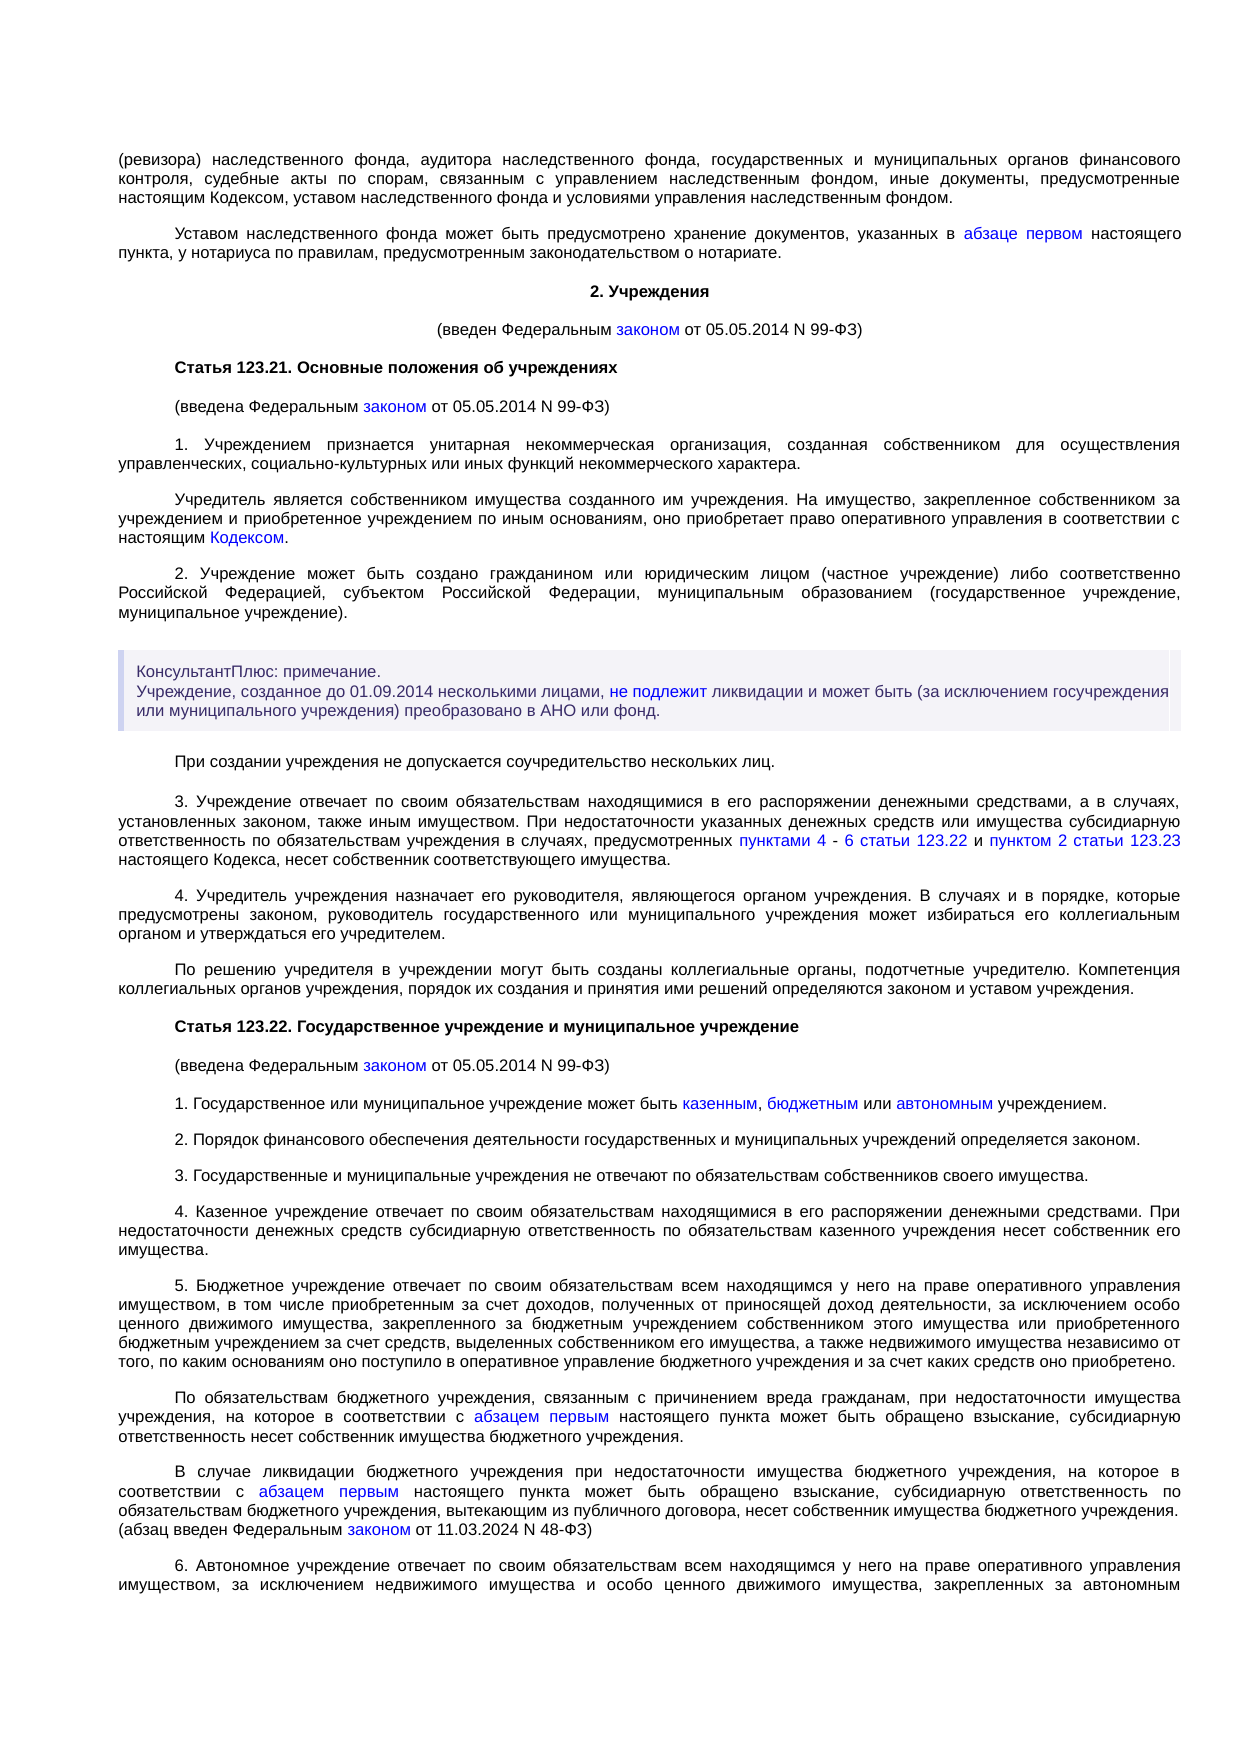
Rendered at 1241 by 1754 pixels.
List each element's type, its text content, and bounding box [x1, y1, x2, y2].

text 3. Учреждение отвечает по своим обязательствам находящимися в его распоряжении денежными средствами, а в случаях, установленных законом, также иным имуществом. При недостаточности указанных денежных средств или имущества субсидиарную ответственность по обязательствам учреждения в случаях, предусмотренных пунктами 4 - 6 статьи 123.22 и пунктом 2 статьи 123.23 настоящего Кодекса, несет собственник соответствующего имущества. [118, 792, 1181, 869]
subtitle Статья 123.22. Государственное учреждение и муниципальное учреждение [118, 1017, 1181, 1036]
text 1. Государственное или муниципальное учреждение может быть казенным, бюджетным или автономным учреждением. [118, 1094, 1181, 1113]
text 4. Казенное учреждение отвечает по своим обязательствам находящимися в его распоряжении денежными средствами. При недостаточности денежных средств субсидиарную ответственность по обязательствам казенного учреждения несет собственник его имущества. [118, 1201, 1181, 1259]
text (введен Федеральным законом от 05.05.2014 N 99-ФЗ) [118, 320, 1181, 339]
text По обязательствам бюджетного учреждения, связанным с причинением вреда гражданам, при недостаточности имущества учреждения, на которое в соответствии с абзацем первым настоящего пункта может быть обращено взыскание, субсидиарную ответственность несет собственник имущества бюджетного учреждения. [118, 1388, 1181, 1446]
text При создании учреждения не допускается соучредительство нескольких лиц. [118, 752, 1181, 771]
text 2. Учреждение может быть создано гражданином или юридическим лицом (частное учреждение) либо соответственно Российской Федерацией, субъектом Российской Федерации, муниципальным образованием (государственное учреждение, муниципальное учреждение). [118, 564, 1181, 622]
text Уставом наследственного фонда может быть предусмотрено хранение документов, указанных в абзаце первом настоящего пункта, у нотариуса по правилам, предусмотренным законодательством о нотариате. [118, 224, 1181, 262]
text В случае ликвидации бюджетного учреждения при недостаточности имущества бюджетного учреждения, на которое в соответствии с абзацем первым настоящего пункта может быть обращено взыскание, субсидиарную ответственность по обязательствам бюджетного учреждения, вытекающим из публичного договора, несет собственник имущества бюджетного учреждения. [118, 1462, 1181, 1520]
text (ревизора) наследственного фонда, аудитора наследственного фонда, государственных и муниципальных органов финансового контроля, судебные акты по спорам, связанным с управлением наследственным фондом, иные документы, предусмотренные настоящим Кодексом, уставом наследственного фонда и условиями управления наследственным фондом. [118, 150, 1181, 207]
table_header [1170, 650, 1181, 731]
text (абзац введен Федеральным законом от 11.03.2024 N 48-ФЗ) [118, 1520, 1181, 1539]
text (введена Федеральным законом от 05.05.2014 N 99-ФЗ) [118, 397, 1181, 416]
text 4. Учредитель учреждения назначает его руководителя, являющегося органом учреждения. В случаях и в порядке, которые предусмотрены законом, руководитель государственного или муниципального учреждения может избираться его коллегиальным органом и утверждаться его учредителем. [118, 886, 1181, 943]
text 5. Бюджетное учреждение отвечает по своим обязательствам всем находящимся у него на праве оперативного управления имуществом, в том числе приобретенным за счет доходов, полученных от приносящей доход деятельности, за исключением особо ценного движимого имущества, закрепленного за бюджетным учреждением собственником этого имущества или приобретенного бюджетным учреждением за счет средств, выделенных собственником его имущества, а также недвижимого имущества независимо от того, по каким основаниям оно поступило в оперативное управление бюджетного учреждения и за счет каких средств оно приобретено. [118, 1276, 1181, 1371]
text 2. Порядок финансового обеспечения деятельности государственных и муниципальных учреждений определяется законом. [118, 1130, 1181, 1149]
table_header КонсультантПлюс: примечание. Учреждение, созданное до 01.09.2014 несколькими лицами, не подлежит ликвидации и может быть (за исключением госучреждения или муниципального учреждения) преобразовано в АНО или фонд. [136, 650, 1169, 731]
text (введена Федеральным законом от 05.05.2014 N 99-ФЗ) [118, 1056, 1181, 1075]
subtitle 2. Учреждения [118, 282, 1181, 301]
table_header [118, 650, 124, 731]
table_header [124, 650, 136, 731]
text 1. Учреждением признается унитарная некоммерческая организация, созданная собственником для осуществления управленческих, социально-культурных или иных функций некоммерческого характера. [118, 435, 1181, 473]
text 6. Автономное учреждение отвечает по своим обязательствам всем находящимся у него на праве оперативного управления имуществом, за исключением недвижимого имущества и особо ценного движимого имущества, закрепленных за автономным [118, 1556, 1181, 1594]
subtitle Статья 123.21. Основные положения об учреждениях [118, 358, 1181, 377]
text 3. Государственные и муниципальные учреждения не отвечают по обязательствам собственников своего имущества. [118, 1166, 1181, 1185]
text По решению учредителя в учреждении могут быть созданы коллегиальные органы, подотчетные учредителю. Компетенция коллегиальных органов учреждения, порядок их создания и принятия ими решений определяются законом и уставом учреждения. [118, 960, 1181, 998]
text Учредитель является собственником имущества созданного им учреждения. На имущество, закрепленное собственником за учреждением и приобретенное учреждением по иным основаниям, оно приобретает право оперативного управления в соответствии с настоящим Кодексом. [118, 490, 1181, 547]
